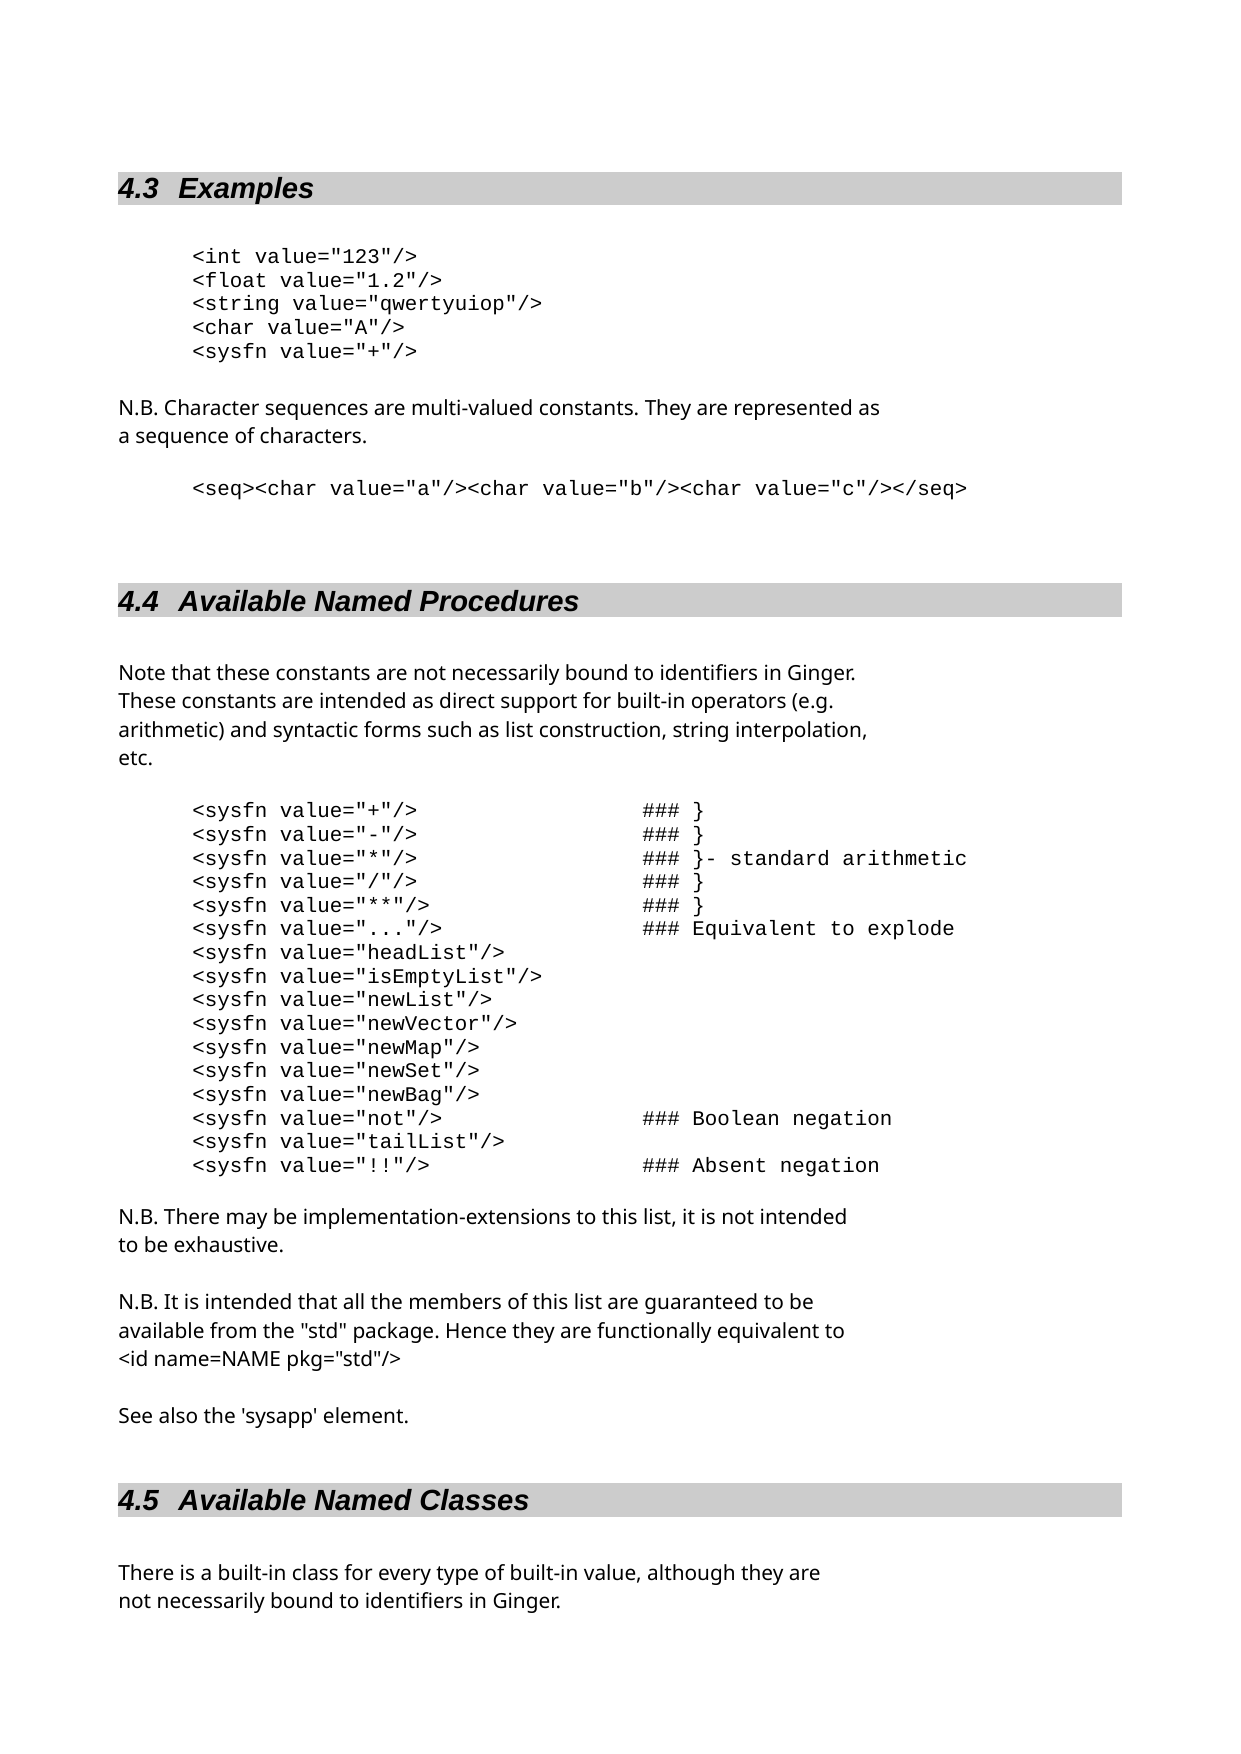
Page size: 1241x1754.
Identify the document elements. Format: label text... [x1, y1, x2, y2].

text <id name=NAME pkg="std"/> [118, 1344, 1122, 1373]
text <sysfn value="not"/> ### Boolean negation [192, 1108, 1122, 1131]
text <sysfn value="+"/> ### } [192, 800, 1122, 824]
subtitle Available Named Classes [118, 1483, 1122, 1517]
text <sysfn value="/"/> ### } [192, 871, 1122, 895]
text available from the "std" package. Hence they are functionally equivalent to [118, 1316, 1122, 1344]
subtitle Available Named Procedures [118, 583, 1122, 617]
text There is a built-in class for every type of built-in value, although they are [118, 1558, 1122, 1586]
text arithmetic) and syntactic forms such as list construction, string interpolation, [118, 715, 1122, 743]
text <int value="123"/> [192, 246, 1122, 270]
text <sysfn value="!!"/> ### Absent negation [192, 1155, 1122, 1178]
text <sysfn value="newMap"/> [192, 1037, 1122, 1060]
text <sysfn value="tailList"/> [192, 1131, 1122, 1155]
text <sysfn value="*"/> ### }- standard arithmetic [192, 847, 1122, 871]
text <sysfn value="newVector"/> [192, 1013, 1122, 1037]
text <sysfn value="headList"/> [192, 942, 1122, 966]
text N.B. There may be implementation-extensions to this list, it is not intended [118, 1202, 1122, 1231]
text N.B. It is intended that all the members of this list are guaranteed to be [118, 1287, 1122, 1316]
text <string value="qwertyuiop"/> [192, 293, 1122, 317]
text etc. [118, 743, 1122, 772]
text <sysfn value="newBag"/> [192, 1084, 1122, 1108]
text See also the 'sysapp' element. [118, 1401, 1122, 1430]
text <sysfn value="+"/> [192, 341, 1122, 364]
text <float value="1.2"/> [192, 270, 1122, 293]
text <sysfn value="newList"/> [192, 989, 1122, 1013]
text N.B. Character sequences are multi-valued constants. They are represented as [118, 393, 1122, 421]
text <char value="A"/> [192, 317, 1122, 341]
text <sysfn value="..."/> ### Equivalent to explode [192, 918, 1122, 942]
subtitle Examples [118, 172, 1122, 205]
text <sysfn value="**"/> ### } [192, 895, 1122, 918]
text These constants are intended as direct support for built-in operators (e.g. [118, 686, 1122, 715]
text a sequence of characters. [118, 421, 1122, 449]
text <sysfn value="isEmptyList"/> [192, 966, 1122, 989]
text to be exhaustive. [118, 1231, 1122, 1259]
text <seq><char value="a"/><char value="b"/><char value="c"/></seq> [192, 478, 1122, 502]
text <sysfn value="-"/> ### } [192, 824, 1122, 847]
text not necessarily bound to identifiers in Ginger. [118, 1586, 1122, 1614]
text <sysfn value="newSet"/> [192, 1060, 1122, 1084]
text Note that these constants are not necessarily bound to identifiers in Ginger. [118, 658, 1122, 686]
